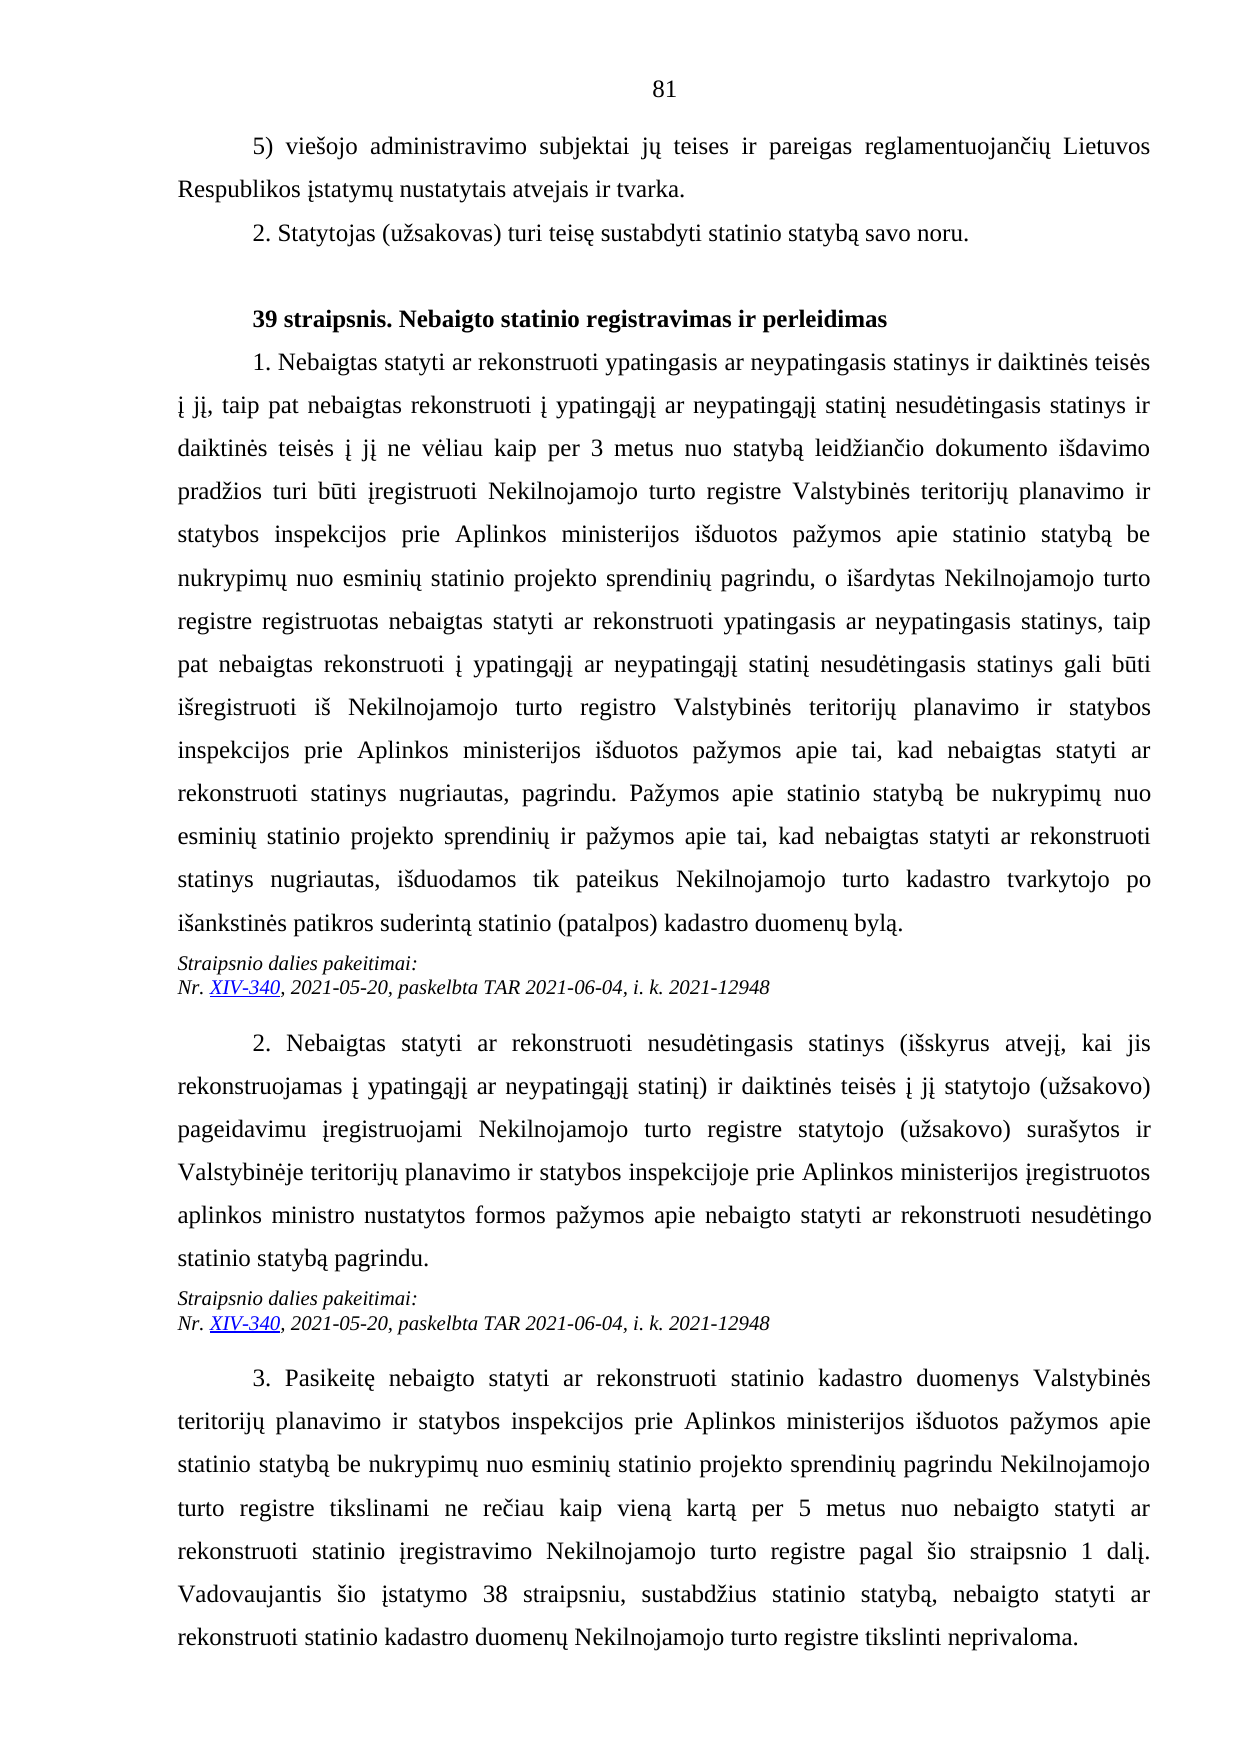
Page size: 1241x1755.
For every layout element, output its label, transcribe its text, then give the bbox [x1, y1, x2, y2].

text Straipsnio dalies pakeitimai: [177, 951, 1152, 975]
text 2. Nebaigtas statyti ar rekonstruoti nesudėtingasis statinys (išskyrus atvejį, kai jis rekonstruojamas į ypatingąjį ar neypatingąjį statinį) ir daiktinės teisės į jį statytojo (užsakovo) pageidavimu įregistruojami Nekilnojamojo turto registre statytojo (užsakovo) surašytos ir Valstybinėje teritorijų planavimo ir statybos inspekcijoje prie Aplinkos ministerijos įregistruotos aplinkos ministro nustatytos formos pažymos apie nebaigto statyti ar rekonstruoti nesudėtingo statinio statybą pagrindu. [177, 1028, 1152, 1272]
text 5) viešojo administravimo subjektai jų teises ir pareigas reglamentuojančių Lietuvos Respublikos įstatymų nustatytais atvejais ir tvarka. [177, 131, 1152, 203]
text Nr. XIV-340, 2021-05-20, paskelbta TAR 2021-06-04, i. k. 2021-12948 [177, 1310, 1152, 1334]
text 1. Nebaigtas statyti ar rekonstruoti ypatingasis ar neypatingasis statinys ir daiktinės teisės į jį, taip pat nebaigtas rekonstruoti į ypatingąjį ar neypatingąjį statinį nesudėtingasis statinys ir daiktinės teisės į jį ne vėliau kaip per 3 metus nuo statybą leidžiančio dokumento išdavimo pradžios turi būti įregistruoti Nekilnojamojo turto registre Valstybinės teritorijų planavimo ir statybos inspekcijos prie Aplinkos ministerijos išduotos pažymos apie statinio statybą be nukrypimų nuo esminių statinio projekto sprendinių pagrindu, o išardytas Nekilnojamojo turto registre registruotas nebaigtas statyti ar rekonstruoti ypatingasis ar neypatingasis statinys, taip pat nebaigtas rekonstruoti į ypatingąjį ar neypatingąjį statinį nesudėtingasis statinys gali būti išregistruoti iš Nekilnojamojo turto registro Valstybinės teritorijų planavimo ir statybos inspekcijos prie Aplinkos ministerijos išduotos pažymos apie tai, kad nebaigtas statyti ar rekonstruoti statinys nugriautas, pagrindu. Pažymos apie statinio statybą be nukrypimų nuo esminių statinio projekto sprendinių ir pažymos apie tai, kad nebaigtas statyti ar rekonstruoti statinys nugriautas, išduodamos tik pateikus Nekilnojamojo turto kadastro tvarkytojo po išankstinės patikros suderintą statinio (patalpos) kadastro duomenų bylą. [177, 347, 1152, 936]
text 2. Statytojas (užsakovas) turi teisę sustabdyti statinio statybą savo noru. [177, 218, 1152, 246]
text 39 straipsnis. Nebaigto statinio registravimas ir perleidimas [177, 304, 1152, 333]
text Nr. XIV-340, 2021-05-20, paskelbta TAR 2021-06-04, i. k. 2021-12948 [177, 975, 1152, 999]
text Straipsnio dalies pakeitimai: [177, 1286, 1152, 1310]
text 3. Pasikeitę nebaigto statyti ar rekonstruoti statinio kadastro duomenys Valstybinės teritorijų planavimo ir statybos inspekcijos prie Aplinkos ministerijos išduotos pažymos apie statinio statybą be nukrypimų nuo esminių statinio projekto sprendinių pagrindu Nekilnojamojo turto registre tikslinami ne rečiau kaip vieną kartą per 5 metus nuo nebaigto statyti ar rekonstruoti statinio įregistravimo Nekilnojamojo turto registre pagal šio straipsnio 1 dalį. Vadovaujantis šio įstatymo 38 straipsniu, sustabdžius statinio statybą, nebaigto statyti ar rekonstruoti statinio kadastro duomenų Nekilnojamojo turto registre tikslinti neprivaloma. [177, 1363, 1152, 1651]
